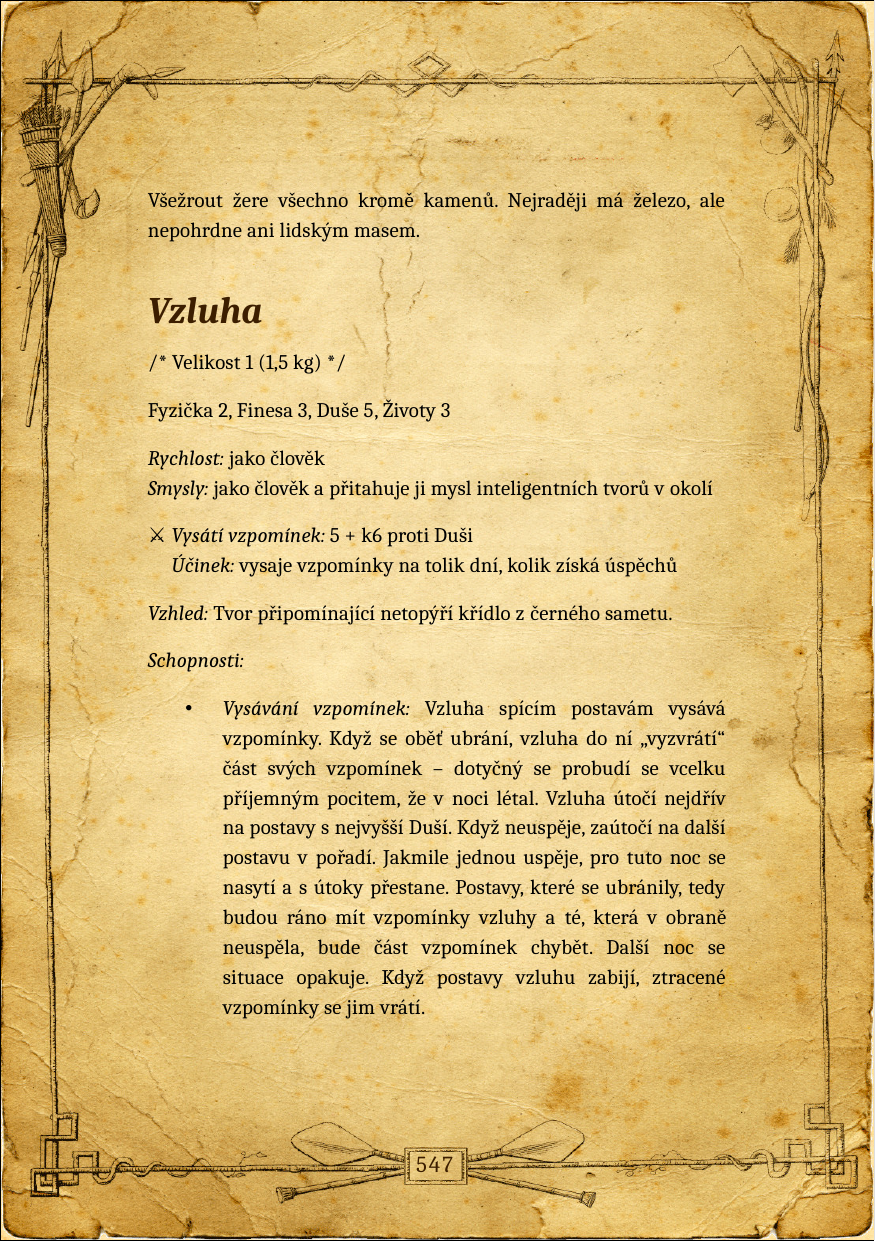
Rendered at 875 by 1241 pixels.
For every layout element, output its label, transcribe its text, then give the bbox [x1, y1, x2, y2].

list Vysávání vzpomínek: Vzluha spícím postavám vysává vzpomínky. Když se oběť ubrání, vzluha do ní „vyzvrátí“ část svých vzpomínek – dotyčný se probudí se vcelku příjemným pocitem, že v⁠ noci létal. Vzluha útočí nejdřív na postavy s⁠ nejvyšší Duší. Když neuspěje, zaútočí na další postavu v⁠ pořadí. Jakmile jednou uspěje, pro tuto noc se nasytí a⁠ s⁠ útoky přestane. Postavy, které se ubránily, tedy budou ráno mít vzpomínky vzluhy a⁠ té, která v⁠ obraně neuspěla, bude část vzpomínek chybět. Další noc se situace opakuje. Když postavy vzluhu zabijí, ztracené vzpomínky se jim vrátí. [185, 696, 726, 1019]
text Rychlost: jako člověk [148, 446, 726, 470]
text Vzhled: Tvor připomínající netopýří křídlo z⁠ černého sametu. [148, 601, 726, 625]
text Účinek: vysaje vzpomínky na tolik dní, kolik získá úspěchů [171, 554, 726, 578]
text Schopnosti: [148, 649, 726, 673]
text Všežrout žere všechno kromě kamenů. Nejraději má železo, ale nepohrdne ani lidským masem. [148, 189, 726, 243]
text Fyzička 2, Finesa 3, Duše 5, Životy 3 [148, 399, 726, 423]
text /* Velikost 1 (1,5 kg) */ [148, 351, 726, 375]
subtitle Vzluha [148, 290, 726, 333]
picture [1, 1, 874, 1240]
text Smysly: jako člověk a⁠ přitahuje ji mysl inteligentních tvorů v⁠ okolí [148, 476, 726, 500]
text ⚔ Vysátí vzpomínek: 5 + k6 proti Duši [148, 524, 726, 548]
